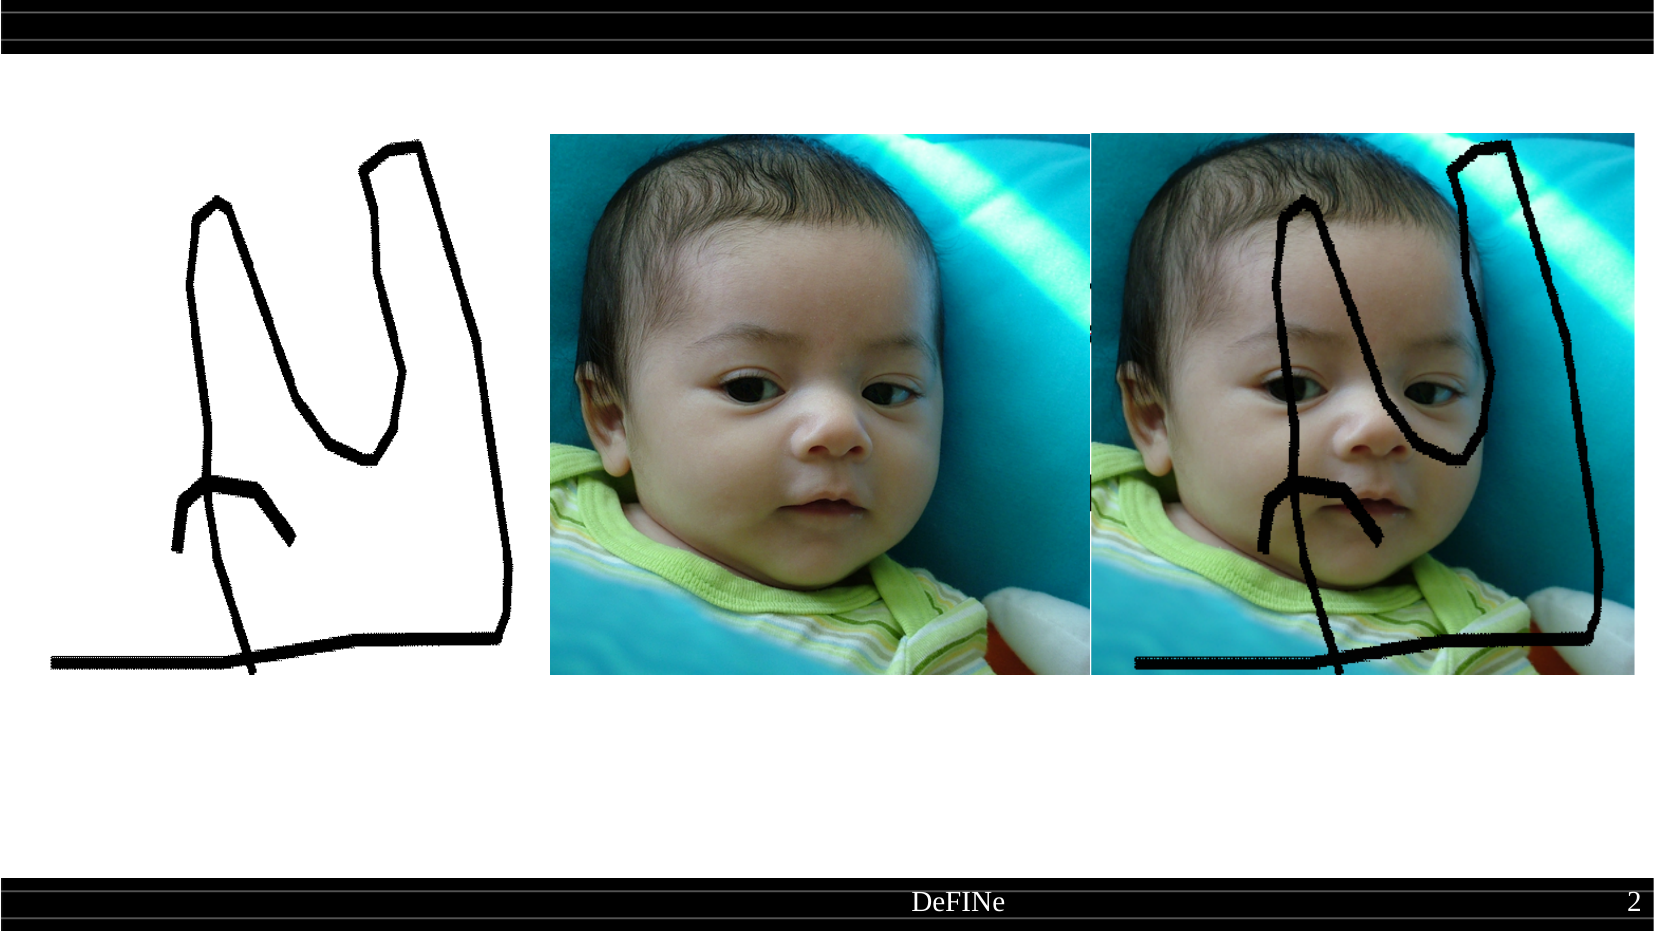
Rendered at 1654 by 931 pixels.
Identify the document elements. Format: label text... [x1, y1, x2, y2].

picture [550, 133, 1636, 676]
picture [3, 134, 544, 676]
picture [1, 0, 1654, 54]
picture [1, 878, 1654, 931]
title Daten [82, 92, 1571, 249]
